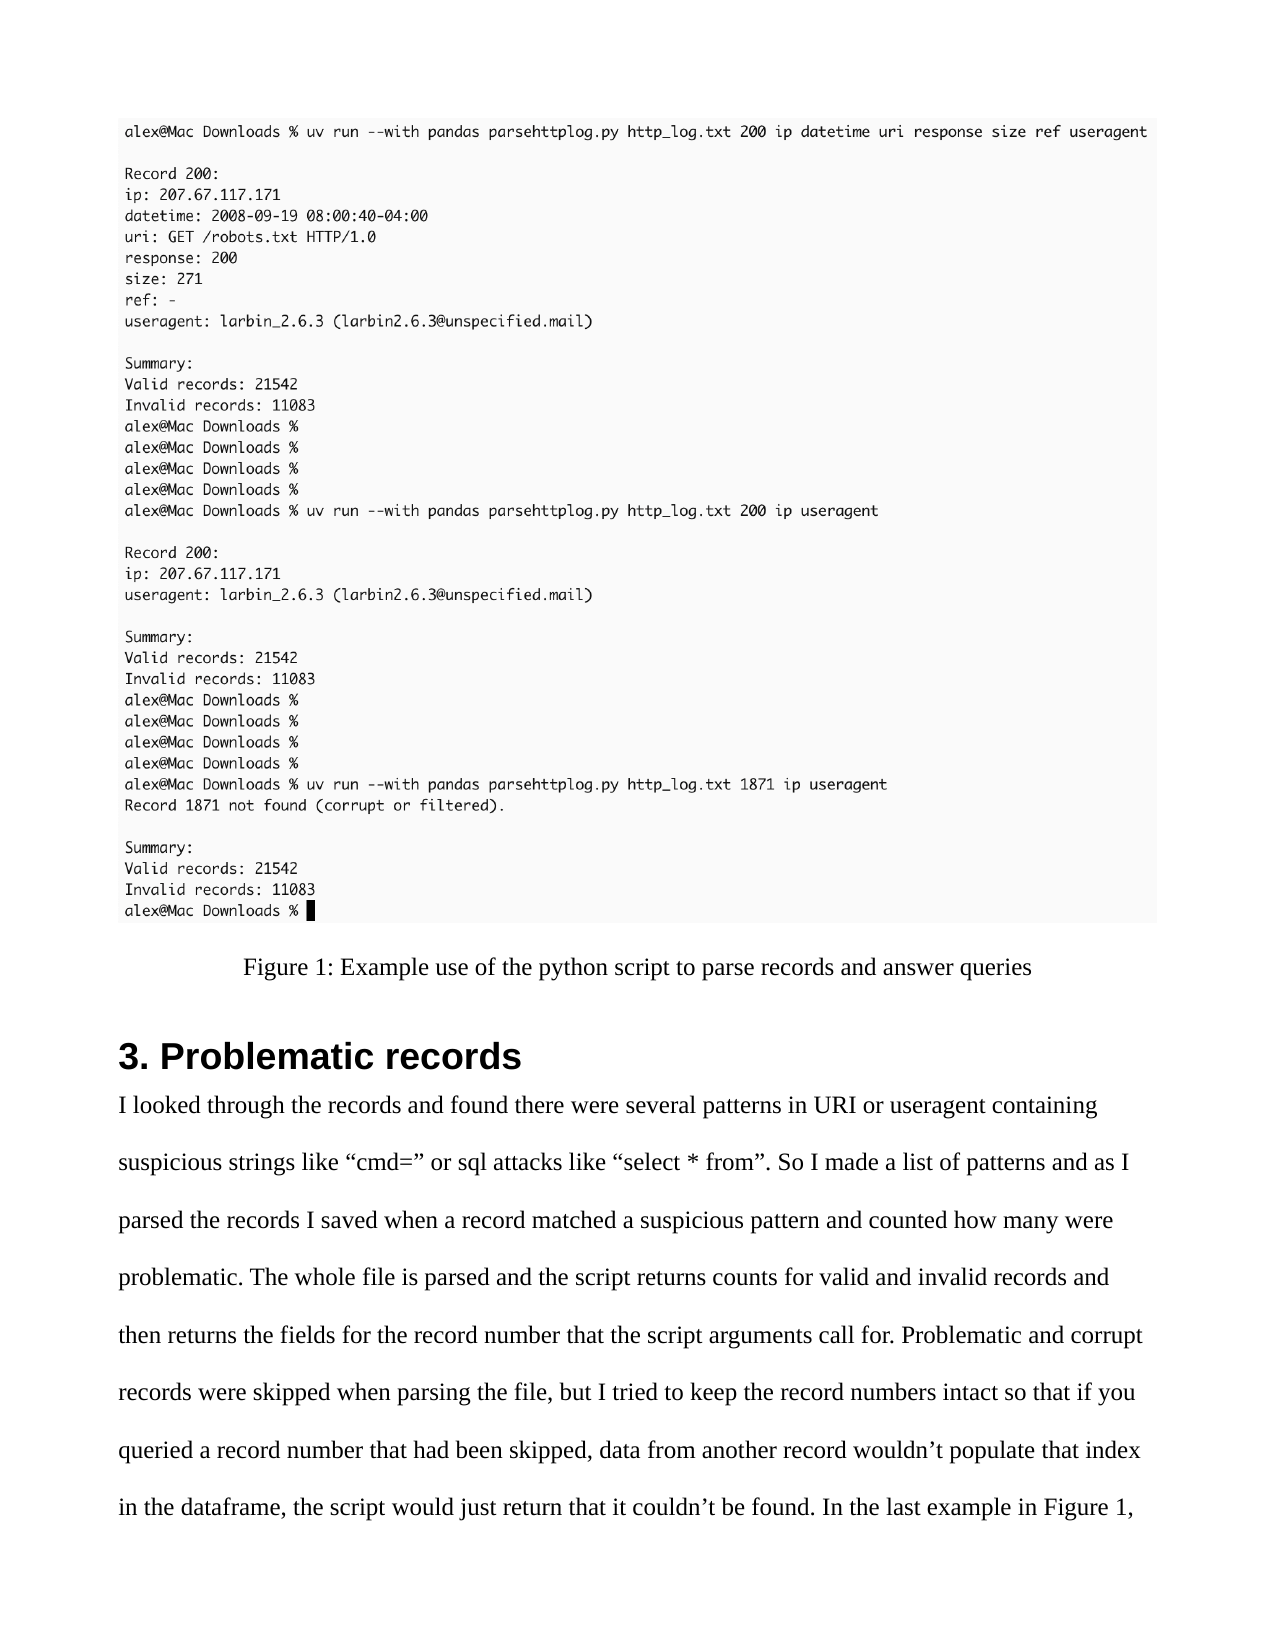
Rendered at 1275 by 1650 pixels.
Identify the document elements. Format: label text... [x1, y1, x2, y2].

text I looked through the records and found there were several patterns in URI or useragent containing suspicious strings like “cmd=” or sql attacks like “select * from”. So I made a list of patterns and as I parsed the records I saved when a record matched a suspicious pattern and counted how many were problematic. The whole file is parsed and the script returns counts for valid and invalid records and then returns the fields for the record number that the script arguments call for. Problematic and corrupt records were skipped when parsing the file, but I tried to keep the record numbers intact so that if you queried a record number that had been skipped, data from another record wouldn’t populate that index in the dataframe, the script would just return that it couldn’t be found. In the last example in Figure 1, [118, 1090, 1157, 1521]
text Figure 1: Example use of the python script to parse records and answer queries [118, 923, 1157, 980]
picture [118, 118, 1157, 923]
subtitle 3. Problematic records [118, 1034, 1157, 1077]
